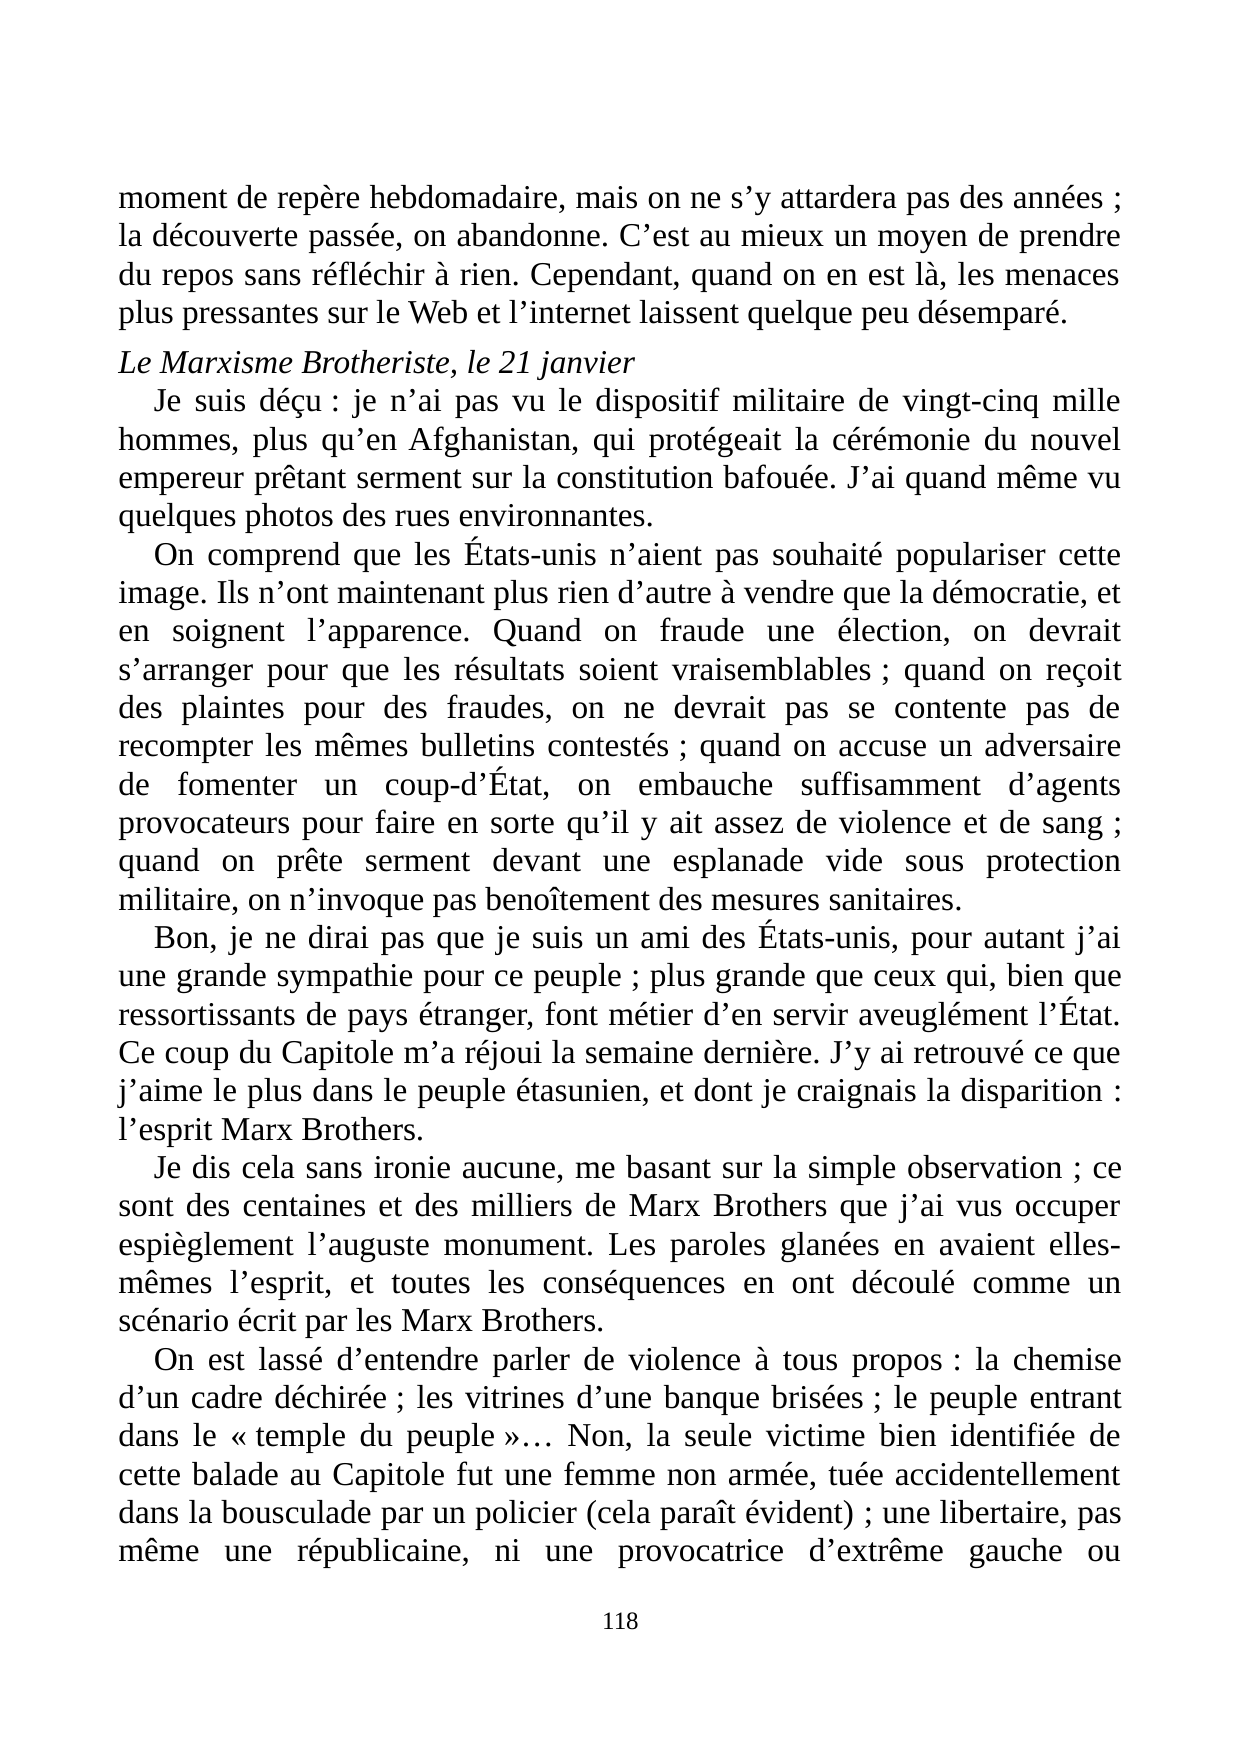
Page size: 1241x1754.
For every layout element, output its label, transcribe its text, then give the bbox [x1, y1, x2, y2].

text Bon, je ne dirai pas que je suis un ami des États-unis, pour autant j’ai une grande sympathie pour ce peuple ; plus grande que ceux qui, bien que ressortissants de pays étranger, font métier d’en servir aveuglément l’État. Ce coup du Capitole m’a réjoui la semaine dernière. J’y ai retrouvé ce que j’aime le plus dans le peuple étasunien, et dont je craignais la disparition : l’esprit Marx Brothers. [118, 917, 1122, 1147]
text On comprend que les États-unis n’aient pas souhaité populariser cette image. Ils n’ont maintenant plus rien d’autre à vendre que la démocratie, et en soignent l’apparence. Quand on fraude une élection, on devrait s’arranger pour que les résultats soient vraisemblables ; quand on reçoit des plaintes pour des fraudes, on ne devrait pas se contente pas de recompter les mêmes bulletins contestés ; quand on accuse un adversaire de fomenter un coup-d’État, on embauche suffisamment d’agents provocateurs pour faire en sorte qu’il y ait assez de violence et de sang ; quand on prête serment devant une esplanade vide sous protection militaire, on n’invoque pas benoîtement des mesures sanitaires. [118, 534, 1122, 917]
subtitle Le Marxisme Brotheriste, le 21 janvier [118, 342, 1122, 381]
text moment de repère hebdomadaire, mais on ne s’y attardera pas des années ; la découverte passée, on abandonne. C’est au mieux un moyen de prendre du repos sans réfléchir à rien. Cependant, quand on en est là, les menaces plus pressantes sur le Web et l’internet laissent quelque peu désemparé. [118, 177, 1122, 330]
text Je dis cela sans ironie aucune, me basant sur la simple observation ; ce sont des centaines et des milliers de Marx Brothers que j’ai vus occuper espièglement l’auguste monument. Les paroles glanées en avaient elles-mêmes l’esprit, et toutes les conséquences en ont découlé comme un scénario écrit par les Marx Brothers. [118, 1147, 1122, 1339]
text On est lassé d’entendre parler de violence à tous propos : la chemise d’un cadre déchirée ; les vitrines d’une banque brisées ; le peuple entrant dans le « temple du peuple »… Non, la seule victime bien identifiée de cette balade au Capitole fut une femme non armée, tuée accidentellement dans la bousculade par un policier (cela paraît évident) ; une libertaire, pas même une républicaine, ni une provocatrice d’extrême gauche ou [118, 1339, 1122, 1569]
text Je suis déçu : je n’ai pas vu le dispositif militaire de vingt-cinq mille hommes, plus qu’en Afghanistan, qui protégeait la cérémonie du nouvel empereur prêtant serment sur la constitution bafouée. J’ai quand même vu quelques photos des rues environnantes. [118, 381, 1122, 534]
